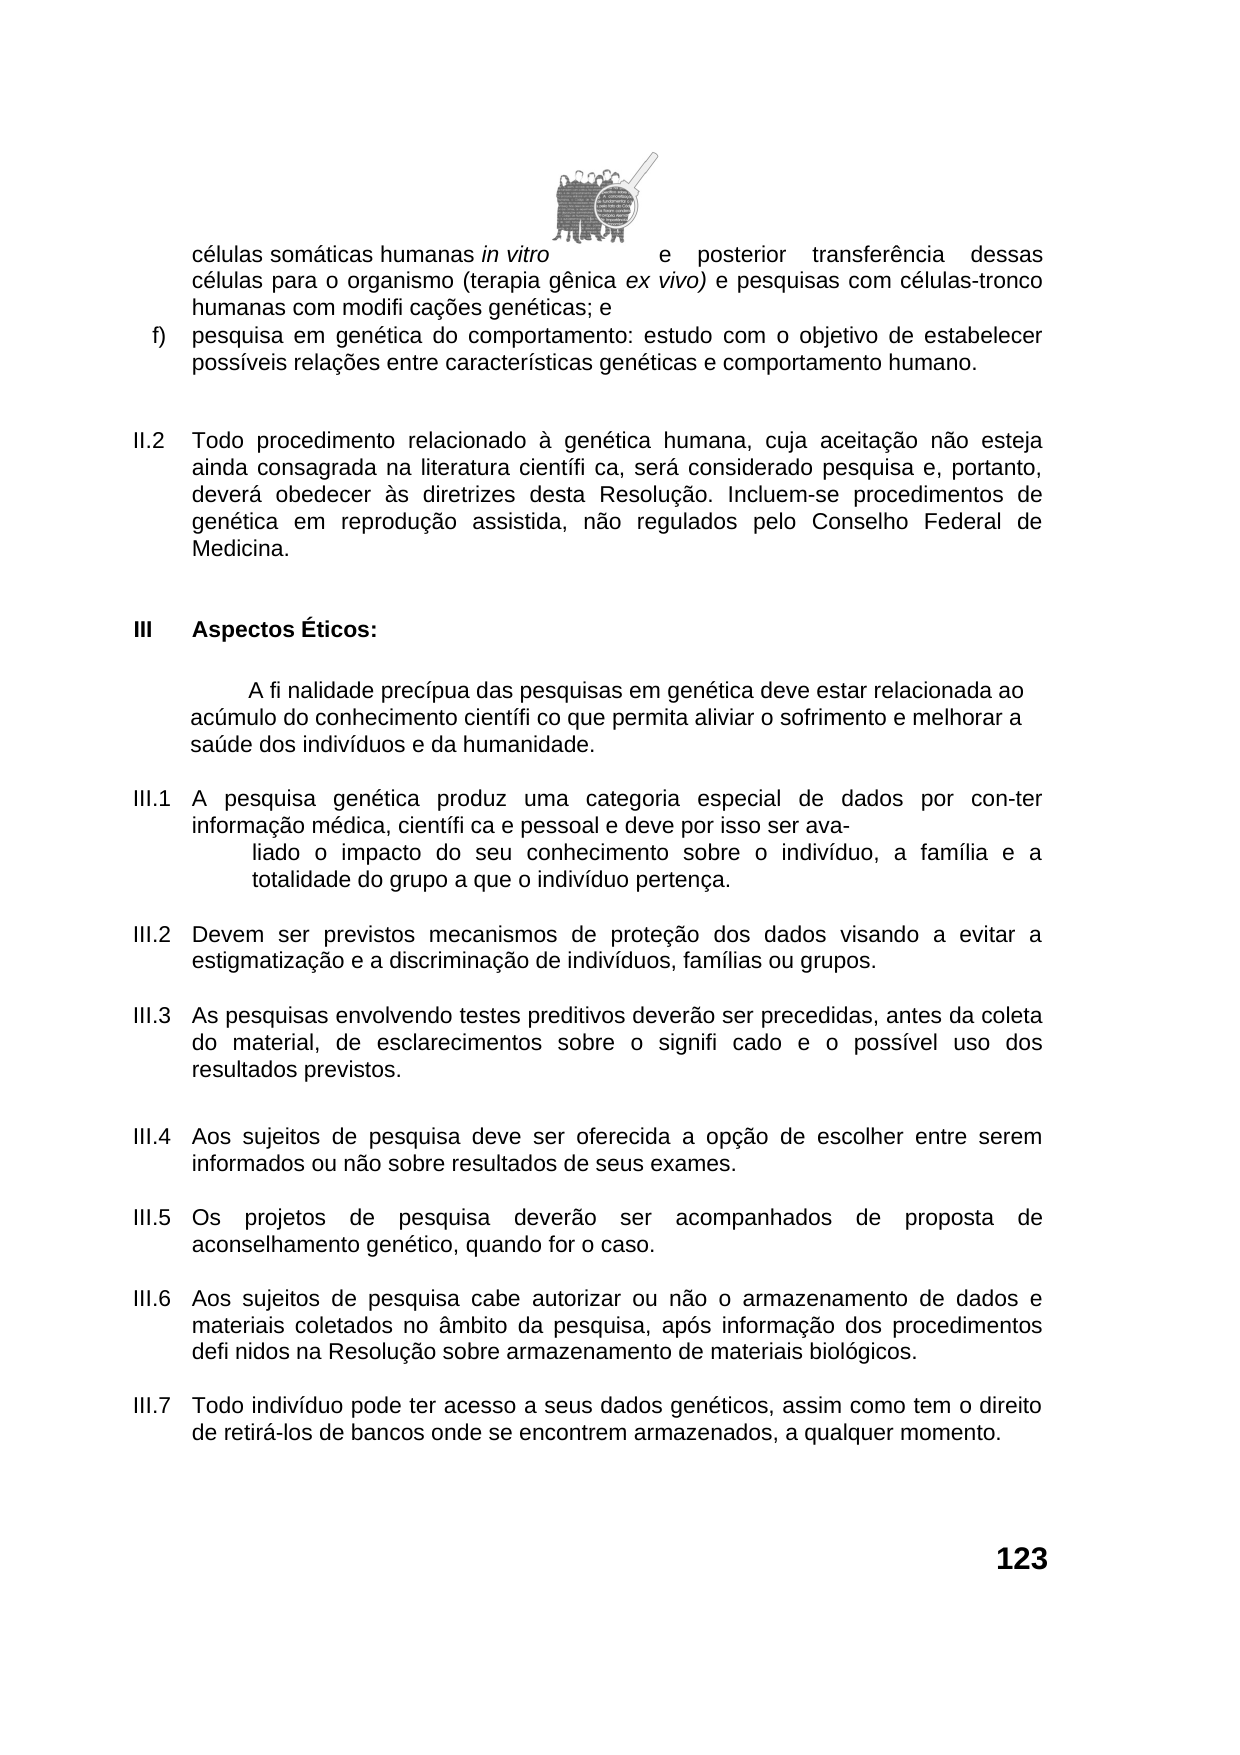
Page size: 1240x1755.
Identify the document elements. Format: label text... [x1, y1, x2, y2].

text liado o impacto do seu conhecimento sobre o indivíduo, a família e a totalidade do grupo a que o indivíduo pertença. [252, 839, 1043, 892]
list Aos sujeitos de pesquisa deve ser oferecida a opção de escolher entre serem informados ou não sobre resultados de seus exames. [133, 1123, 1043, 1176]
list Aos sujeitos de pesquisa cabe autorizar ou não o armazenamento de dados e materiais coletados no âmbito da pesquisa, após informação dos procedimentos defi nidos na Resolução sobre armazenamento de materiais biológicos. [133, 1285, 1043, 1364]
list Aspectos Éticos: [133, 616, 1049, 642]
list pesquisa em genética do comportamento: estudo com o objetivo de estabelecer possíveis relações entre características genéticas e comportamento humano. [152, 322, 1043, 375]
list A pesquisa genética produz uma categoria especial de dados por con-ter informação médica, científi ca e pessoal e deve por isso ser ava- [133, 785, 1043, 838]
list Todo indivíduo pode ter acesso a seus dados genéticos, assim como tem o direito de retirá-los de bancos onde se encontrem armazenados, a qualquer momento. [133, 1392, 1043, 1446]
list Devem ser previstos mecanismos de proteção dos dados visando a evitar a estigmatização e a discriminação de indivíduos, famílias ou grupos. [133, 921, 1043, 974]
list Os projetos de pesquisa deverão ser acompanhados de proposta de aconselhamento genético, quando for o caso. [133, 1204, 1043, 1257]
list Todo procedimento relacionado à genética humana, cuja aceitação não esteja ainda consagrada na literatura científi ca, será considerado pesquisa e, portanto, deverá obedecer às diretrizes desta Resolução. Incluem-se procedimentos de genética em reprodução assistida, não regulados pelo Conselho Federal de Medicina. [133, 427, 1043, 561]
list As pesquisas envolvendo testes preditivos deverão ser precedidas, antes da coleta do material, de esclarecimentos sobre o signifi cado e o possível uso dos resultados previstos. [133, 1002, 1043, 1082]
text A fi nalidade precípua das pesquisas em genética deve estar relacionada ao acúmulo do conhecimento científi co que permita aliviar o sofrimento e melhorar a saúde dos indivíduos e da humanidade. [190, 677, 1049, 757]
list células somáticas humanas in vitro e posterior transferência dessas células para o organismo (terapia gênica ex vivo) e pesquisas com células-tronco humanas com modifi cações genéticas; e [152, 241, 1043, 321]
